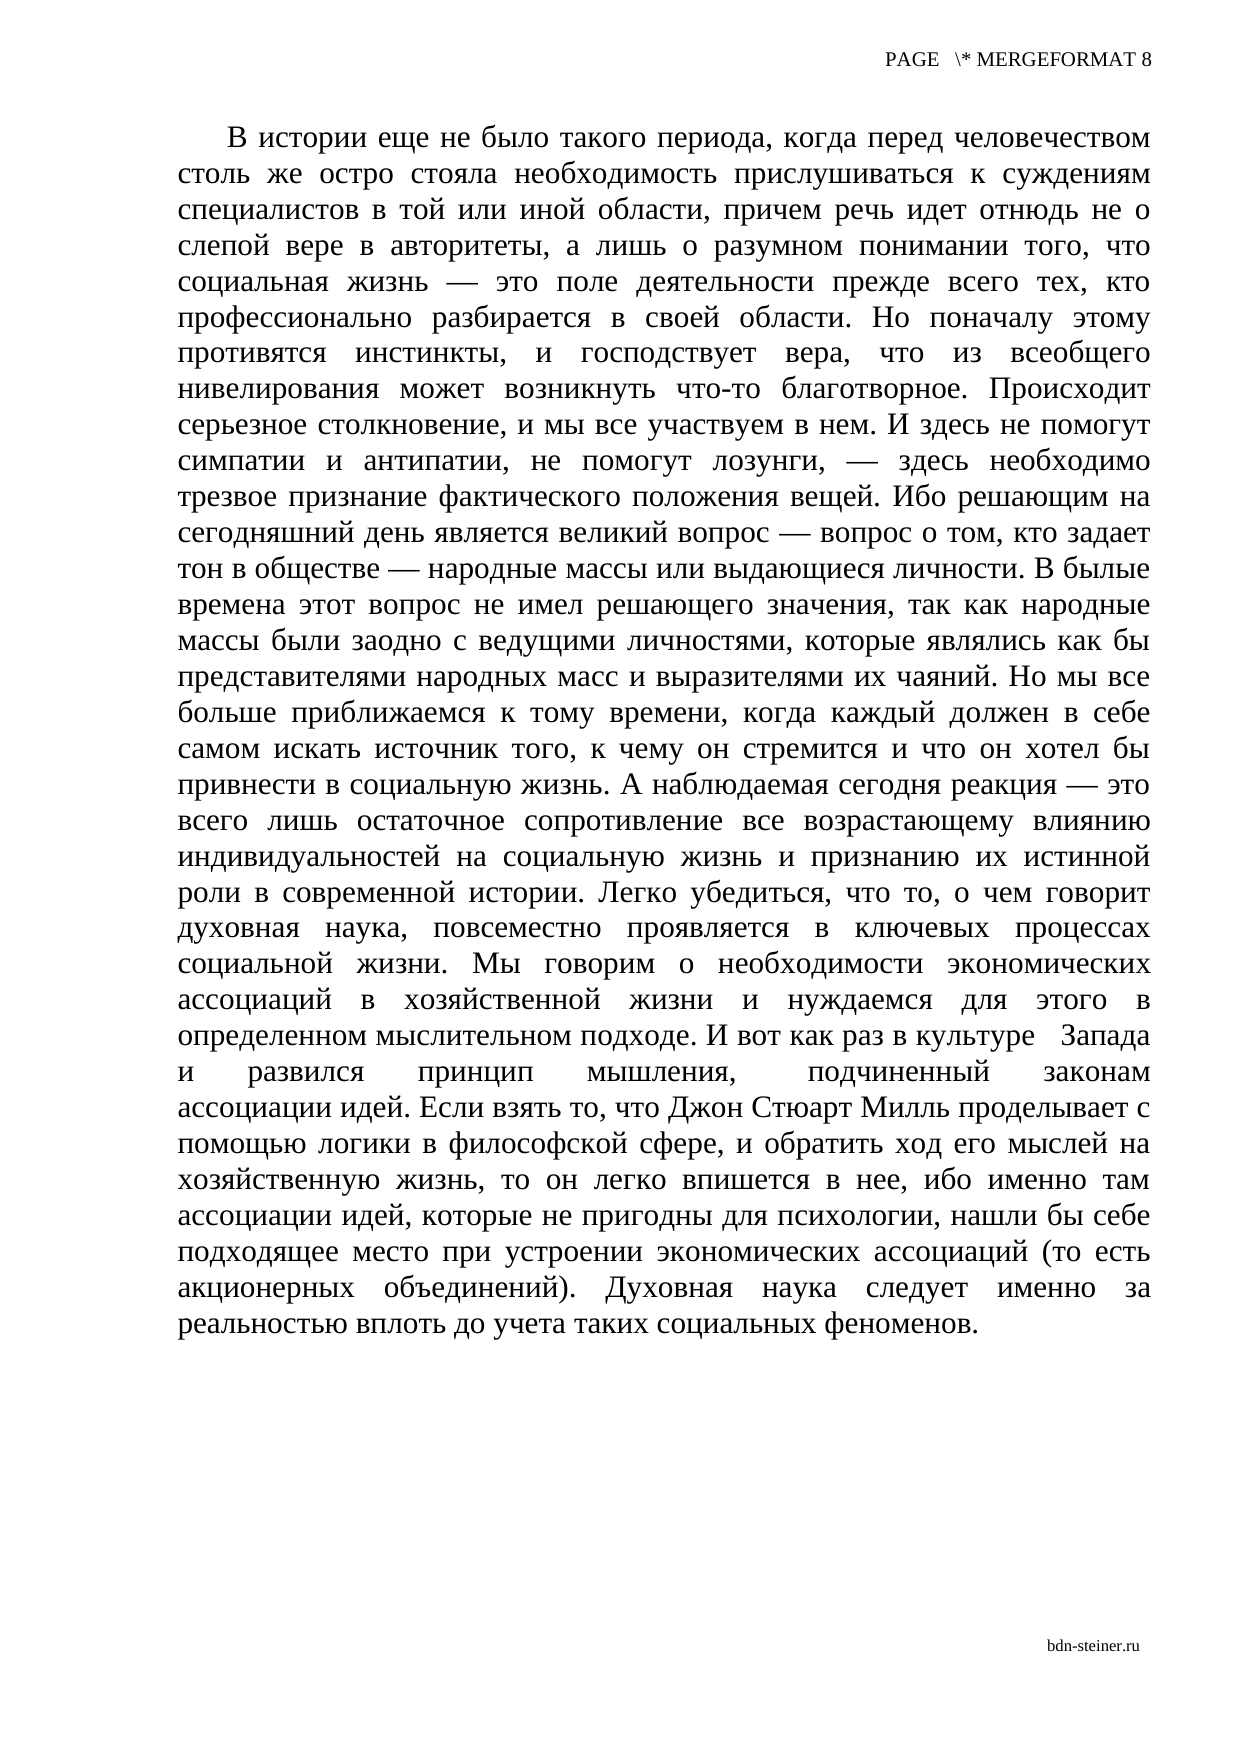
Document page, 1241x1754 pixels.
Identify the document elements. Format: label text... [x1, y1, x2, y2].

text В истории еще не было такого периода, когда перед человечеством столь же остро стояла необходимость прислушиваться к суждениям специалистов в той или иной области, причем речь идет отнюдь не о слепой вере в авторитеты, а лишь о разумном понимании того, что социальная жизнь — это поле деятельности прежде всего тех, кто профессионально разбирается в своей области. Но поначалу этому противятся инстинкты, и господствует вера, что из всеобщего нивелирования может возникнуть что-то благотворное. Происходит серьезное столкновение, и мы все участвуем в нем. И здесь не помогут симпатии и антипатии, не помогут лозунги, — здесь необходимо трезвое признание фактического положения вещей. Ибо решающим на сегодняшний день является великий вопрос — вопрос о том, кто задает тон в обществе — народные массы или выдающиеся личности. В былые времена этот вопрос не имел решающего значения, так как народные массы были заодно с ведущими личностями, которые являлись как бы представителями народных масс и выразителями их чаяний. Но мы все больше приближаемся к тому времени, когда каждый должен в себе самом искать источник того, к чему он стремится и что он хотел бы привнести в социальную жизнь. А наблюдаемая сегодня реакция — это всего лишь остаточное сопротивление все возрастающему влиянию индивидуальностей на социальную жизнь и признанию их истинной роли в современной истории. Легко убедиться, что то, о чем говорит духовная наука, повсеместно проявляется в ключевых процессах социальной жизни. Мы говорим о необходимости экономических ассоциаций в хозяйственной жизни и нуждаемся для этого в определенном мыслительном подходе. И вот как раз в культуре Запада и развился принцип мышления, подчиненный законам ассоциации идей. Если взять то, что Джон Стюарт Милль проделывает с помощью логики в философской сфере, и обратить ход его мыслей на хозяйственную жизнь, то он легко впишется в нее, ибо именно там ассоциации идей, которые не пригодны для психологии, нашли бы себе подходящее место при устроении экономических ассоциаций (то есть акционерных объединений). Духовная наука следует именно за реальностью вплоть до учета таких социальных феноменов. [177, 118, 1152, 1340]
